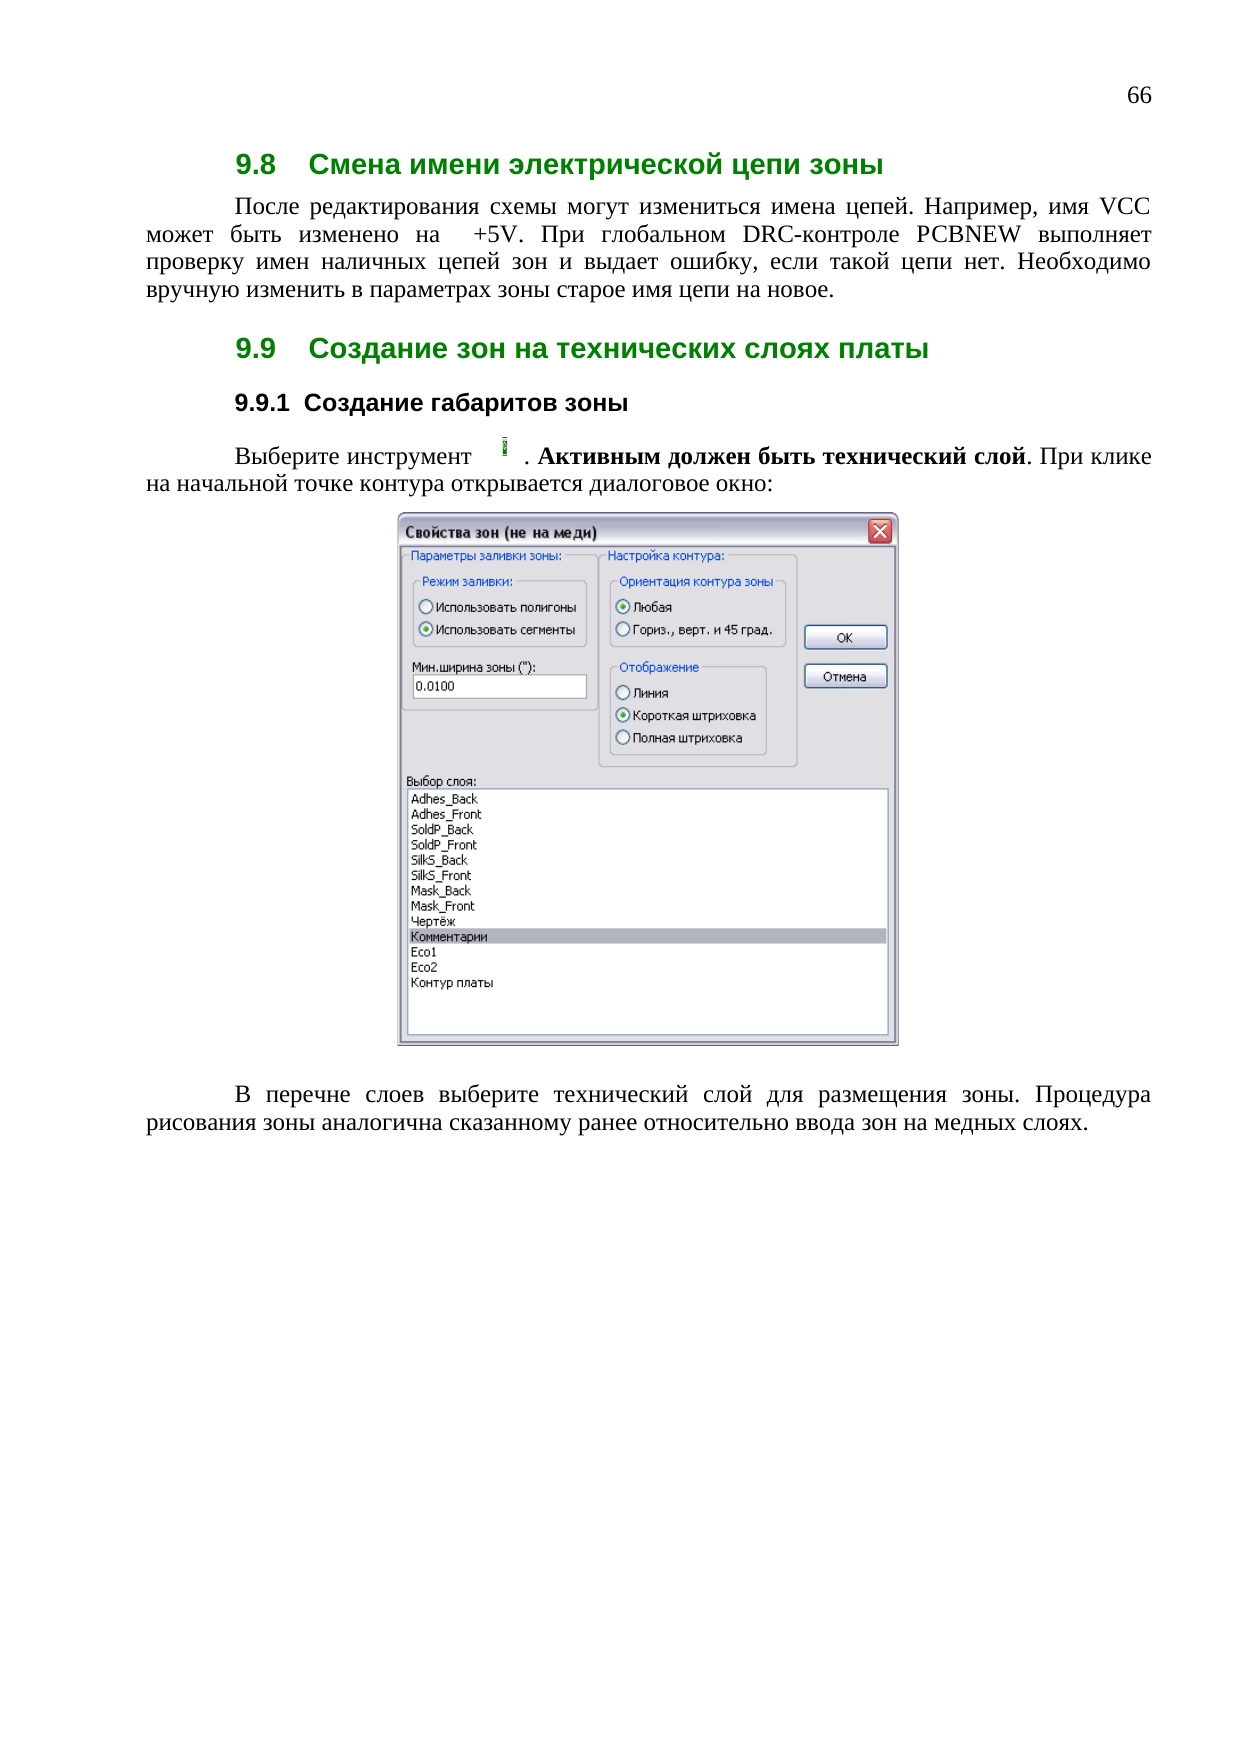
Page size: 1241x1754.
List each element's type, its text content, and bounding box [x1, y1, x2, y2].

subtitle Создание зон на технических слоях платы [146, 332, 1152, 365]
text Выберите инструмент . Активным должен быть технический слой. При клике на начальной точке контура открывается диалоговое окно: [146, 428, 1152, 497]
subtitle Смена имени электрической цепи зоны [146, 148, 1152, 180]
picture [397, 512, 899, 1046]
text После редактирования схемы могут измениться имена цепей. Например, имя VCC может быть изменено на +5V. При глобальном DRC-контроле PCBNEW выполняет проверку имен наличных цепей зон и выдает ошибку, если такой цепи нет. Необходимо вручную изменить в параметрах зоны старое имя цепи на новое. [146, 192, 1152, 303]
picture [502, 437, 508, 456]
text В перечне слоев выберите технический слой для размещения зоны. Процедура рисования зоны аналогична сказанному ранее относительно ввода зон на медных слоях. [146, 1080, 1152, 1136]
subtitle Создание габаритов зоны [146, 388, 1152, 416]
